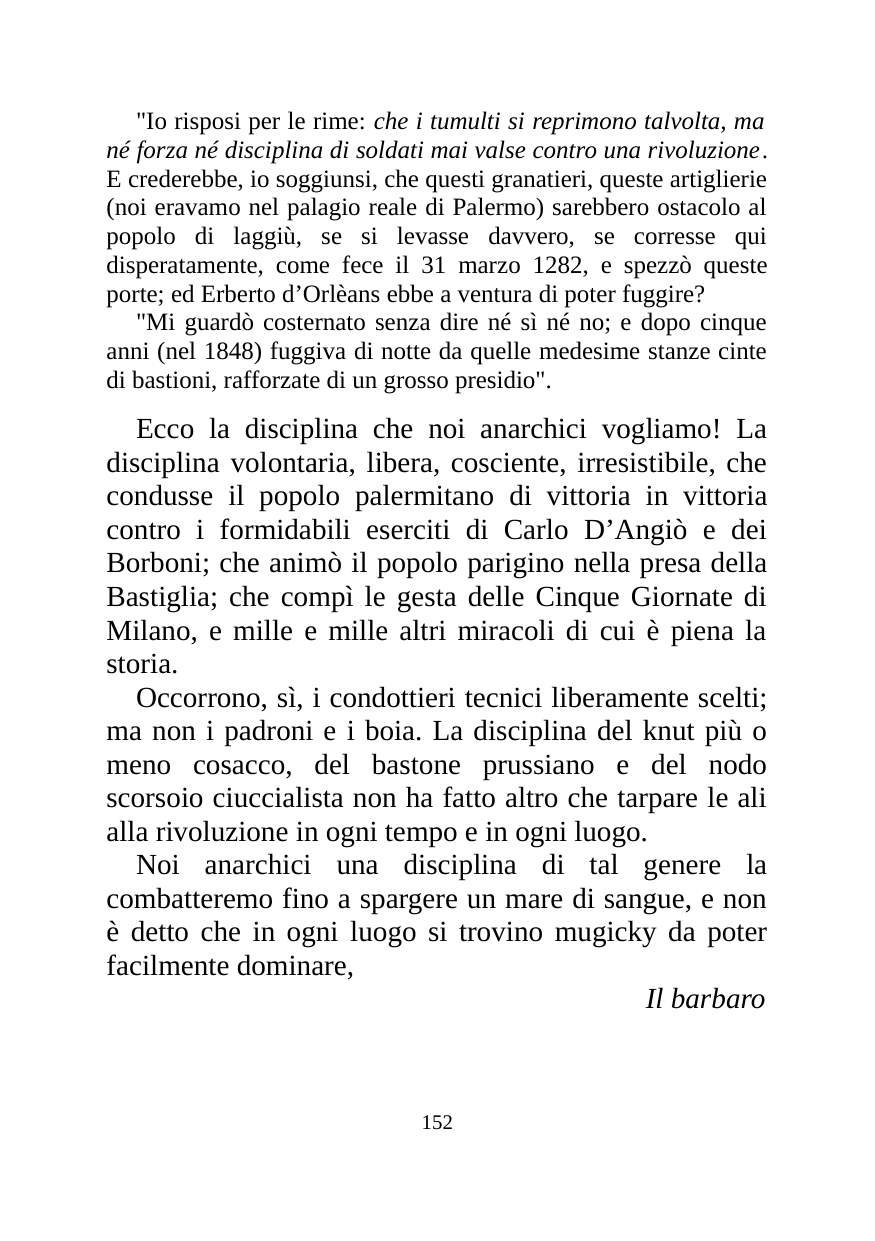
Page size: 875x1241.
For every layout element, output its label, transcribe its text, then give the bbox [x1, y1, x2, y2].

text Ecco la disciplina che noi anarchici vogliamo! La disciplina volontaria, libera, cosciente, irresistibile, che condusse il popolo palermitano di vittoria in vittoria contro i formidabili eserciti di Carlo D’Angiò e dei Borboni; che animò il popolo parigino nella presa della Bastiglia; che compì le gesta delle Cinque Giornate di Milano, e mille e mille altri miracoli di cui è piena la storia. [106, 411, 768, 680]
text Occorrono, sì, i condottieri tecnici liberamente scelti; ma non i padroni e i boia. La disciplina del knut più o meno cosacco, del bastone prussiano e del nodo scorsoio ciuccialista non ha fatto altro che tarpare le ali alla rivoluzione in ogni tempo e in ogni luogo. [106, 680, 768, 847]
text "Io risposi per le rime: che i tumulti si reprimono talvolta, ma né forza né disciplina di soldati mai valse contro una rivoluzione. E crederebbe, io soggiunsi, che questi granatieri, queste artiglierie (noi eravamo nel palagio reale di Palermo) sarebbero ostacolo al popolo di laggiù, se si levasse davvero, se corresse qui disperatamente, come fece il 31 marzo 1282, e spezzò queste porte; ed Erberto d’Orlèans ebbe a ventura di poter fuggire? [106, 106, 768, 307]
text "Mi guardò costernato senza dire né sì né no; e dopo cinque anni (nel 1848) fuggiva di notte da quelle medesime stanze cinte di bastioni, rafforzate di un grosso presidio". [106, 307, 768, 394]
text Noi anarchici una disciplina di tal genere la combatteremo fino a spargere un mare di sangue, e non è detto che in ogni luogo si trovino mugicky da poter facilmente dominare, [106, 847, 768, 982]
text Il barbaro [106, 982, 768, 1015]
